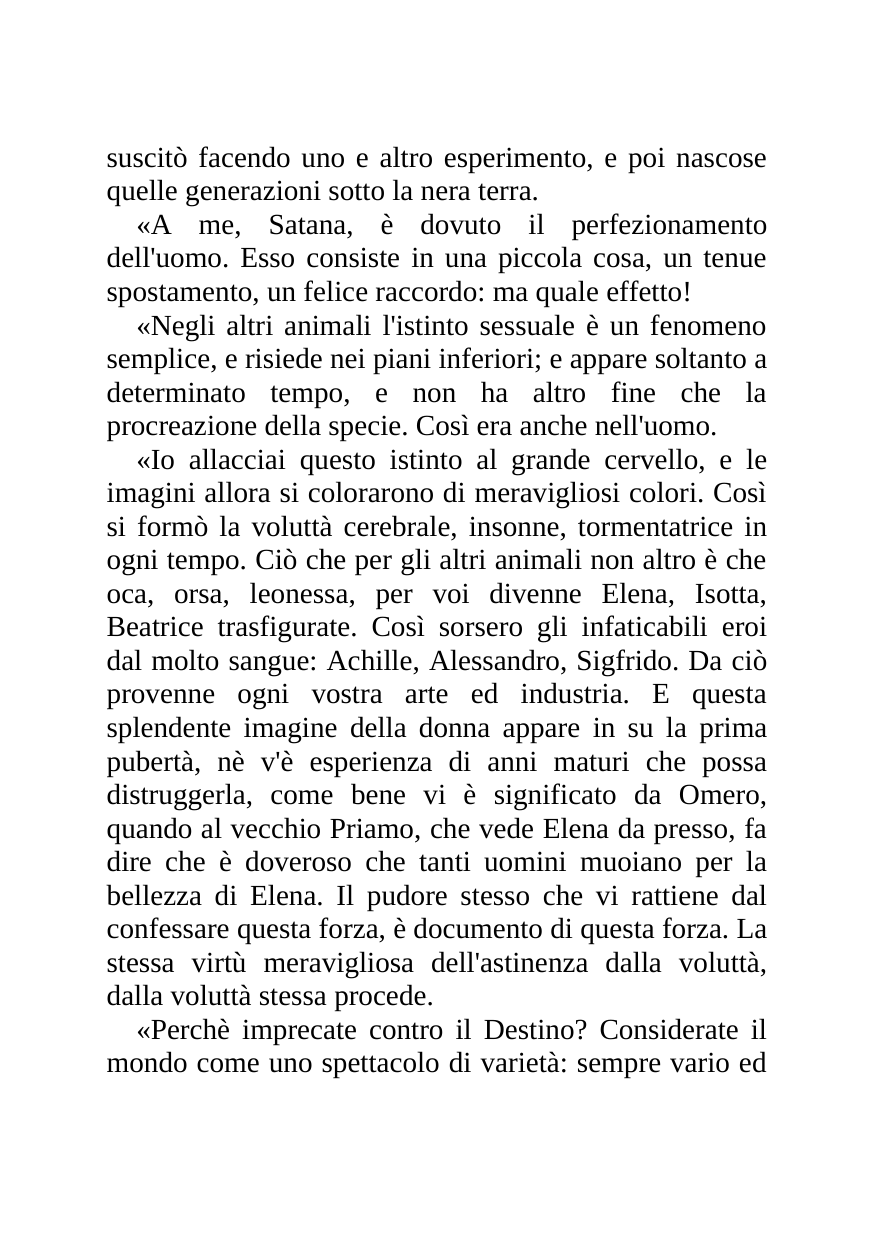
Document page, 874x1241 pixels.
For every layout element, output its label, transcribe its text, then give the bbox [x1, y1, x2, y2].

text «Negli altri animali l'istinto sessuale è un fenomeno semplice, e risiede nei piani inferiori; e appare soltanto a determinato tempo, e non ha altro fine che la procreazione della specie. Così era anche nell'uomo. [106, 308, 768, 442]
text «A me, Satana, è dovuto il perfezionamento dell'uomo. Esso consiste in una piccola cosa, un tenue spostamento, un felice raccordo: ma quale effetto! [106, 207, 768, 308]
text «Io allacciai questo istinto al grande cervello, e le imagini allora si colorarono di meravigliosi colori. Così si formò la voluttà cerebrale, insonne, tormentatrice in ogni tempo. Ciò che per gli altri animali non altro è che oca, orsa, leonessa, per voi divenne Elena, Isotta, Beatrice trasfigurate. Così sorsero gli infaticabili eroi dal molto sangue: Achille, Alessandro, Sigfrido. Da ciò provenne ogni vostra arte ed industria. E questa splendente imagine della donna appare in su la prima pubertà, nè v'è esperienza di anni maturi che possa distruggerla, come bene vi è significato da Omero, quando al vecchio Priamo, che vede Elena da presso, fa dire che è doveroso che tanti uomini muoiano per la bellezza di Elena. Il pudore stesso che vi rattiene dal confessare questa forza, è documento di questa forza. La stessa virtù meravigliosa dell'astinenza dalla voluttà, dalla voluttà stessa procede. [106, 442, 768, 1012]
text suscitò facendo uno e altro esperimento, e poi nascose quelle generazioni sotto la nera terra. [106, 140, 768, 207]
text «Perchè imprecate contro il Destino? Considerate il mondo come uno spettacolo di varietà: sempre vario ed [106, 1012, 768, 1079]
